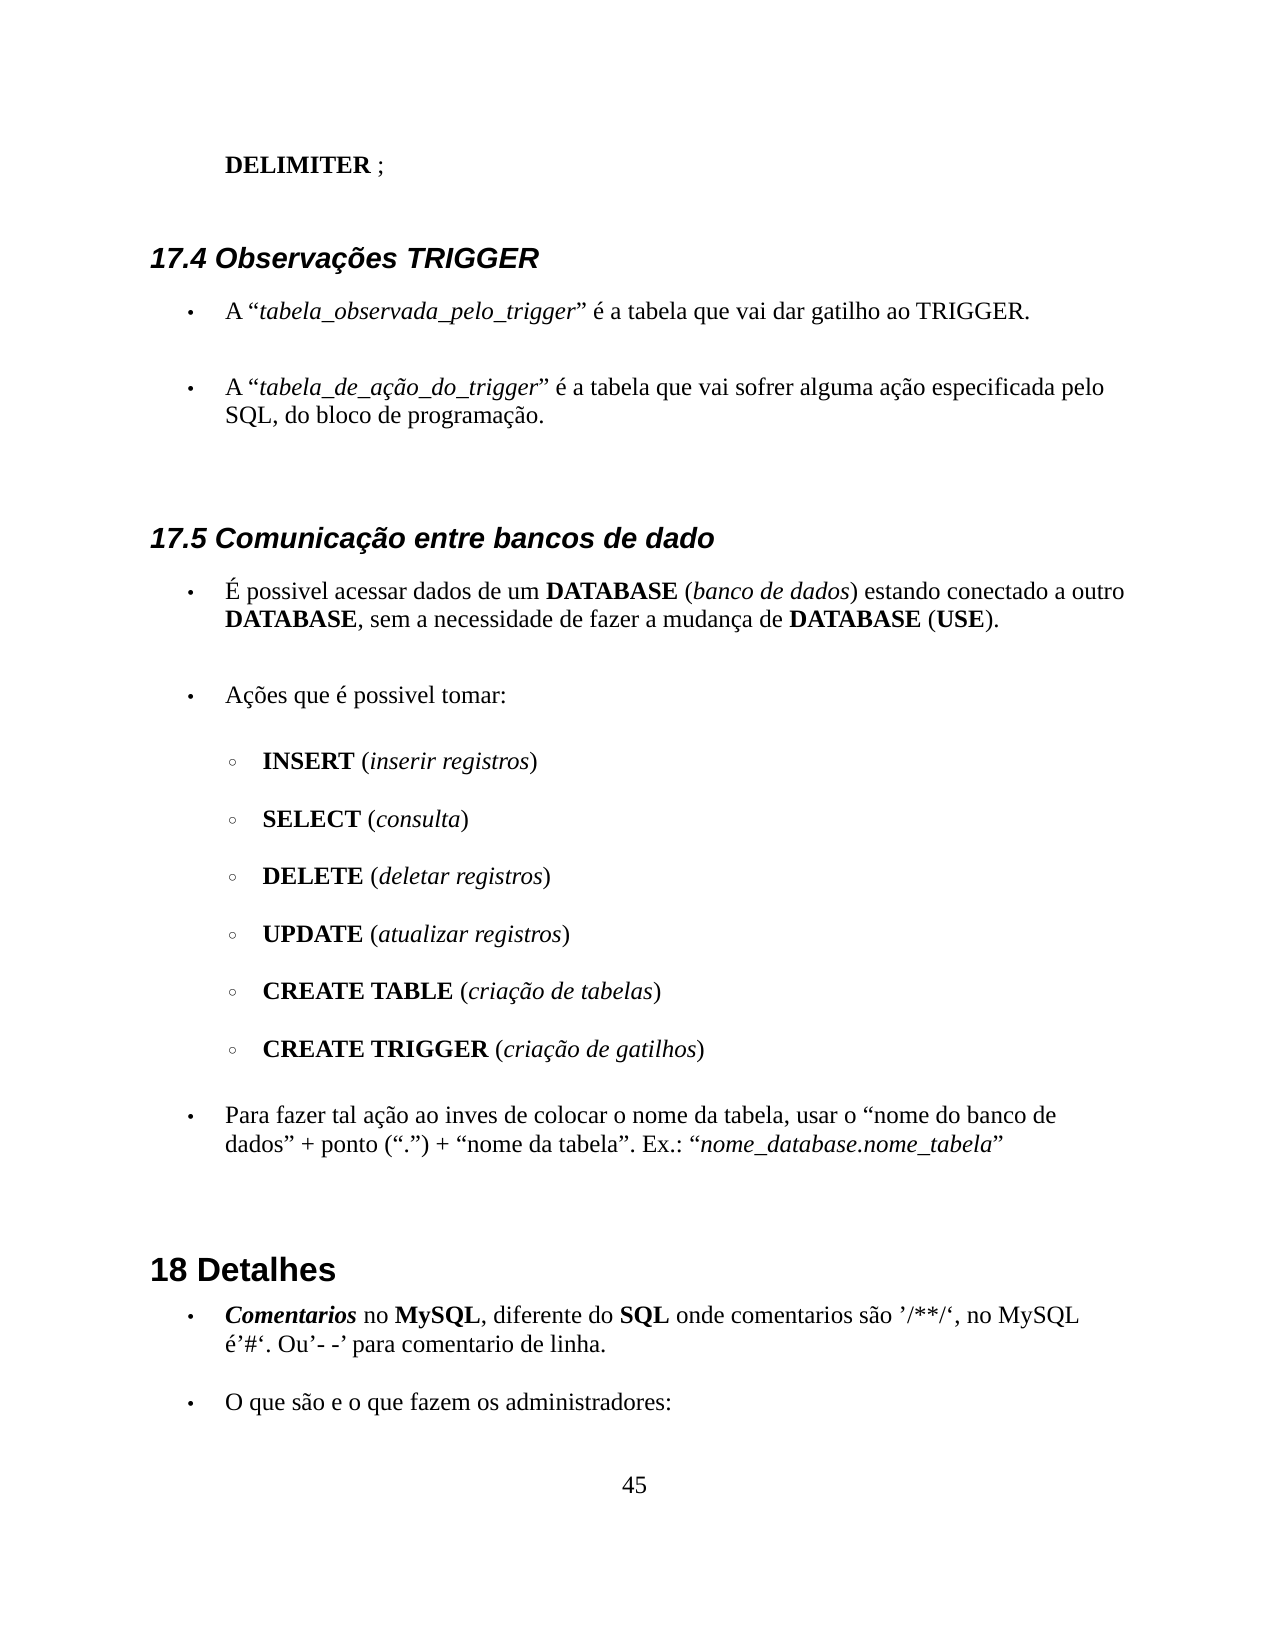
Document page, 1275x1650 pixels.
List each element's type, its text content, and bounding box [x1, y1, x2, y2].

subtitle 17.5 Comunicação entre bancos de dado [150, 521, 1125, 554]
list Comentarios no MySQL, diferente do SQL onde comentarios são ’/**/‘, no MySQL é’#‘. Ou’- -’ para comentario de linha. [187, 1301, 1125, 1387]
list INSERT (inserir registros) [225, 746, 1125, 804]
list DELIMITER ; [187, 150, 1125, 207]
subtitle 18 Detalhes [150, 1249, 1125, 1288]
list Para fazer tal ação ao inves de colocar o nome da tabela, usar o “nome do banco de dados” + ponto (“.”) + “nome da tabela”. Ex.: “nome_database.nome_tabela” [187, 1100, 1125, 1187]
list CREATE TRIGGER (criação de gatilhos) [225, 1034, 1125, 1091]
list DELETE (deletar registros) [225, 861, 1125, 919]
list A “tabela_observada_pelo_trigger” é a tabela que vai dar gatilho ao TRIGGER. [187, 296, 1125, 354]
list Ações que é possivel tomar: [187, 680, 1125, 737]
list CREATE TABLE (criação de tabelas) [225, 976, 1125, 1034]
list UPDATE (atualizar registros) [225, 919, 1125, 976]
list SELECT (consulta) [225, 804, 1125, 861]
list A “tabela_de_ação_do_trigger” é a tabela que vai sofrer alguma ação especificada pelo SQL, do bloco de programação. [187, 372, 1125, 458]
subtitle 17.4 Observações TRIGGER [150, 241, 1125, 275]
list É possivel acessar dados de um DATABASE (banco de dados) estando conectado a outro DATABASE, sem a necessidade de fazer a mudança de DATABASE (USE). [187, 576, 1125, 662]
list O que são e o que fazem os administradores: [187, 1387, 1125, 1416]
